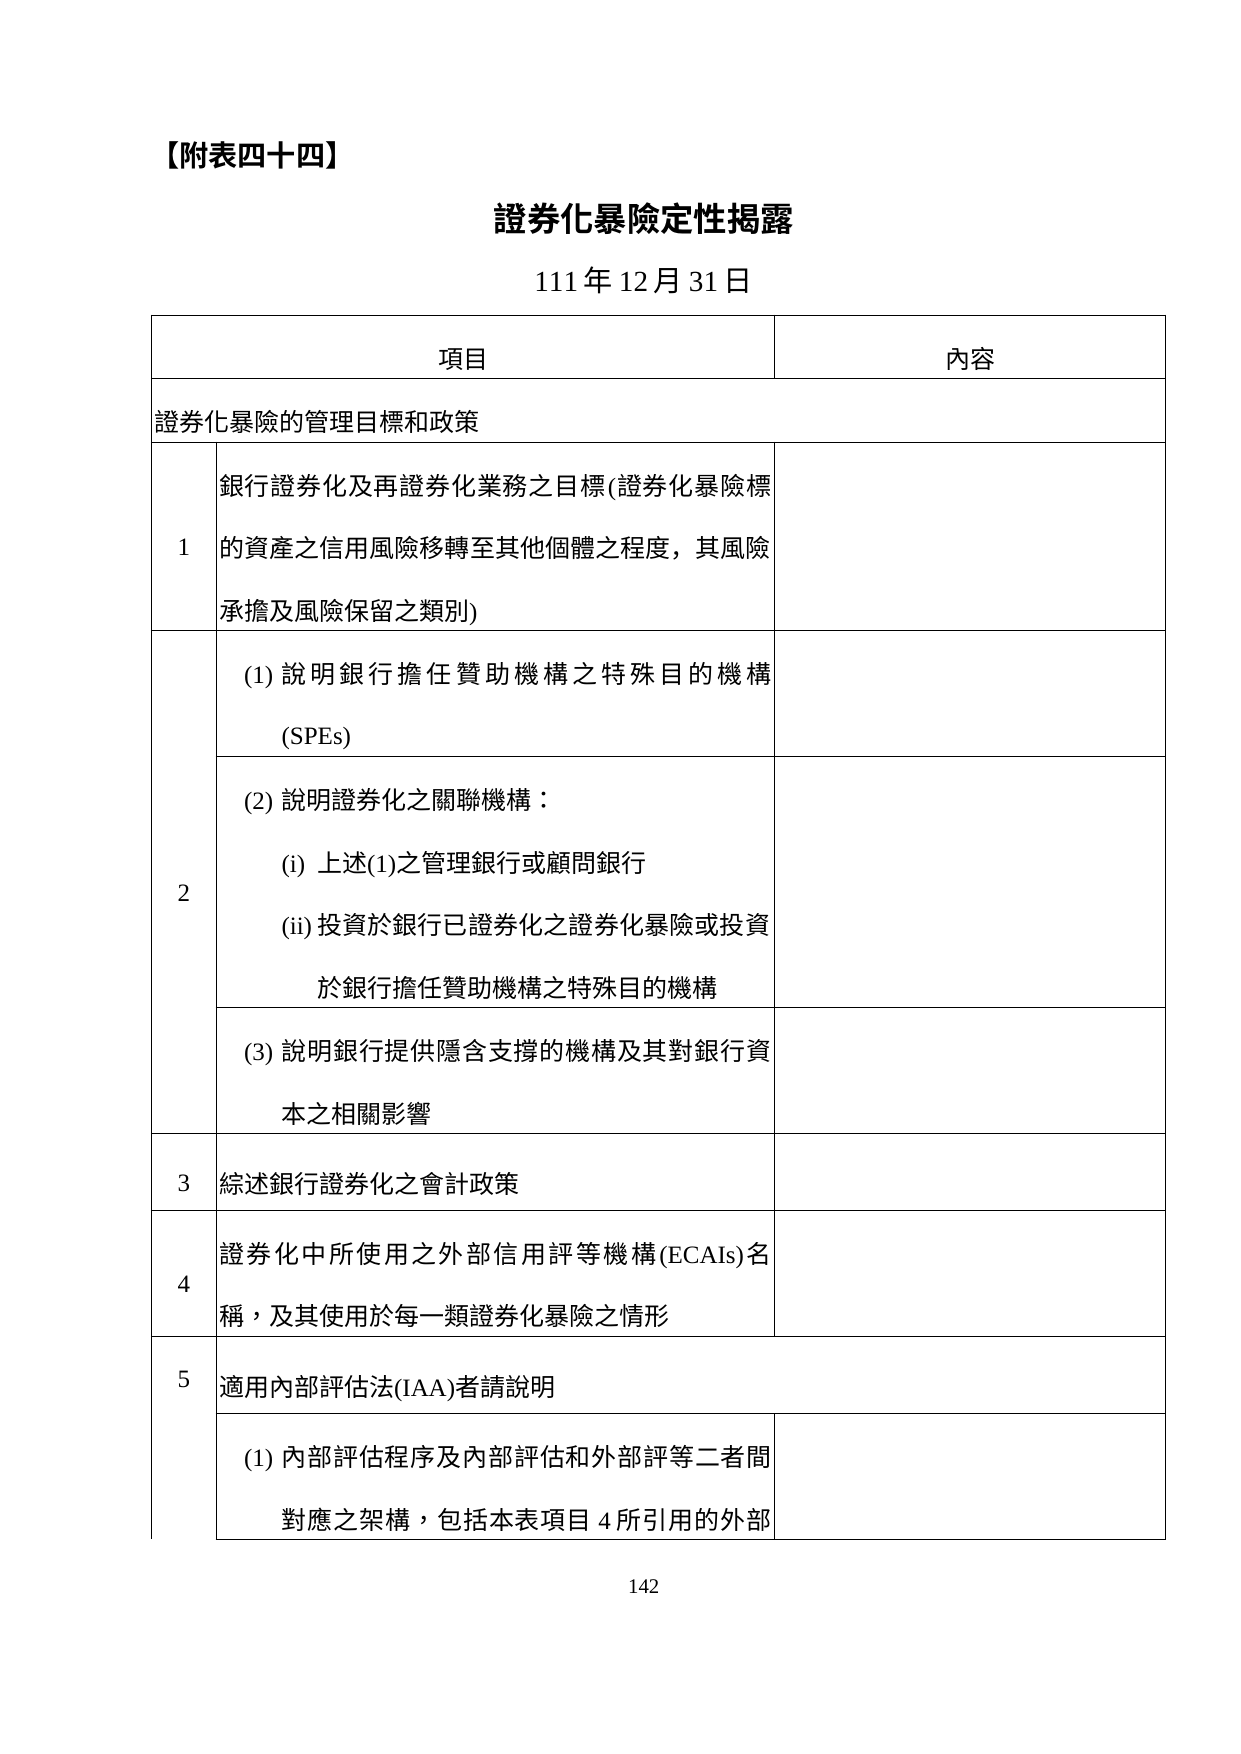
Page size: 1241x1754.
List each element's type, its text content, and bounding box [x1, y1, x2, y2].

table_cell 內部評估程序及內部評估和外部評等二者間對應之架構，包括本表項目4所引用的外部 [217, 1414, 774, 1539]
table_cell [775, 1134, 1165, 1210]
table_cell [775, 1414, 1165, 1539]
table_cell 證券化暴險的管理目標和政策 [152, 379, 1165, 442]
table_cell 適用內部評估法(IAA)者請說明 [217, 1337, 1165, 1413]
table_cell 4 [152, 1211, 216, 1336]
table_cell 2 [152, 631, 216, 1133]
table_cell 說明證券化之關聯機構： 上述(1)之管理銀行或顧問銀行 投資於銀行已證券化之證券化暴險或投資於銀行擔任贊助機構之特殊目的機構 [217, 757, 774, 1007]
table_cell [775, 443, 1165, 630]
text 111年12月31日 [150, 250, 1137, 302]
table_cell 證券化中所使用之外部信用評等機構(ECAIs)名稱，及其使用於每一類證券化暴險之情形 [217, 1211, 774, 1336]
table_header 內容 [775, 316, 1165, 378]
table_cell 5 [152, 1337, 216, 1539]
table_cell 3 [152, 1134, 216, 1210]
table_cell [775, 1211, 1165, 1336]
table_cell 說明銀行提供隱含支撐的機構及其對銀行資本之相關影響 [217, 1008, 774, 1133]
table_cell 1 [152, 443, 216, 630]
table_header 項目 [152, 316, 774, 378]
table_cell 說明銀行擔任贊助機構之特殊目的機構(SPEs) [217, 631, 774, 756]
table_cell 綜述銀行證券化之會計政策 [217, 1134, 774, 1210]
table_cell [775, 631, 1165, 756]
table_cell [775, 1008, 1165, 1133]
table_cell 銀行證券化及再證券化業務之目標(證券化暴險標的資產之信用風險移轉至其他個體之程度，其風險承擔及風險保留之類別) [217, 443, 774, 630]
subtitle 【附表四十四】證券化暴險定性揭露 [150, 112, 1137, 175]
text 證券化暴險定性揭露 [150, 175, 1137, 237]
table_cell [775, 757, 1165, 1007]
